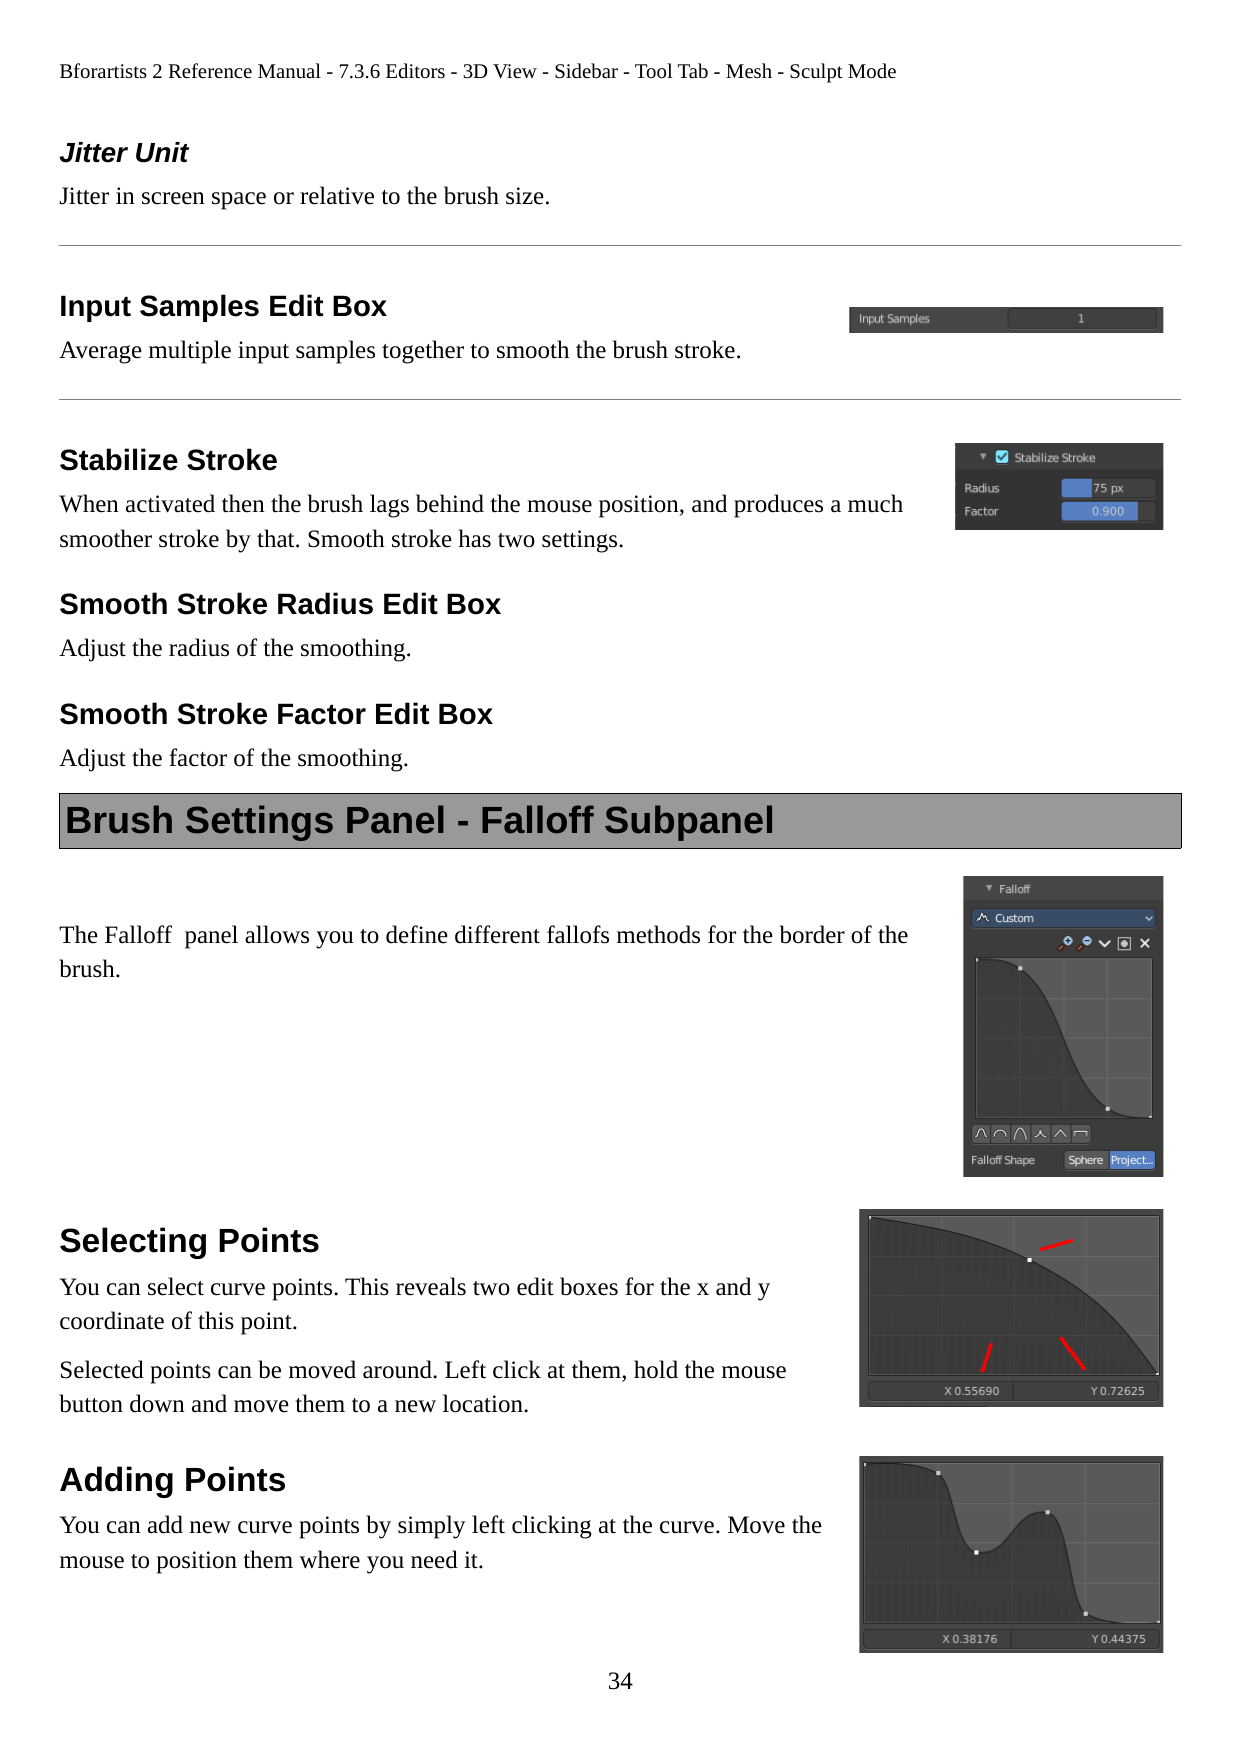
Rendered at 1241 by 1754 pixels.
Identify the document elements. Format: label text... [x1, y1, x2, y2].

text Selected points can be moved around. Left click at them, hold the mouse button down and move them to a new location. [59, 1355, 1181, 1418]
text Adjust the factor of the smoothing. [59, 743, 1181, 772]
text Adjust the radius of the smoothing. [59, 633, 1181, 662]
picture [963, 876, 1164, 1177]
subtitle Adding Points [59, 1459, 859, 1498]
subtitle Input Samples Edit Box [59, 289, 1181, 323]
subtitle Smooth Stroke Radius Edit Box [59, 587, 1181, 621]
subtitle Jitter Unit [59, 137, 1181, 168]
subtitle [1164, 1220, 1181, 1259]
subtitle Smooth Stroke Factor Edit Box [59, 697, 1181, 731]
subtitle Selecting Points [59, 1220, 859, 1259]
picture [849, 307, 1164, 333]
table_header Brush Settings Panel - Falloff Subpanel [60, 794, 1181, 848]
picture [859, 1456, 1164, 1653]
text When activated then the brush lags behind the mouse position, and produces a much smoother stroke by that. Smooth stroke has two settings. [59, 489, 1181, 552]
subtitle [1164, 443, 1181, 477]
text You can select curve points. This reveals two edit boxes for the x and y coordinate of this point. [59, 1272, 859, 1335]
text Average multiple input samples together to smooth the brush stroke. [59, 335, 1181, 364]
picture [859, 1209, 1164, 1407]
text Jitter in screen space or relative to the brush size. [59, 181, 1181, 210]
text You can add new curve points by simply left clicking at the curve. Move the mouse to position them where you need it. [59, 1511, 859, 1574]
subtitle Stabilize Stroke [59, 443, 955, 477]
text The Falloff panel allows you to define different fallofs methods for the border of the brush. [59, 920, 963, 983]
subtitle [1164, 1459, 1181, 1498]
picture [955, 443, 1164, 530]
